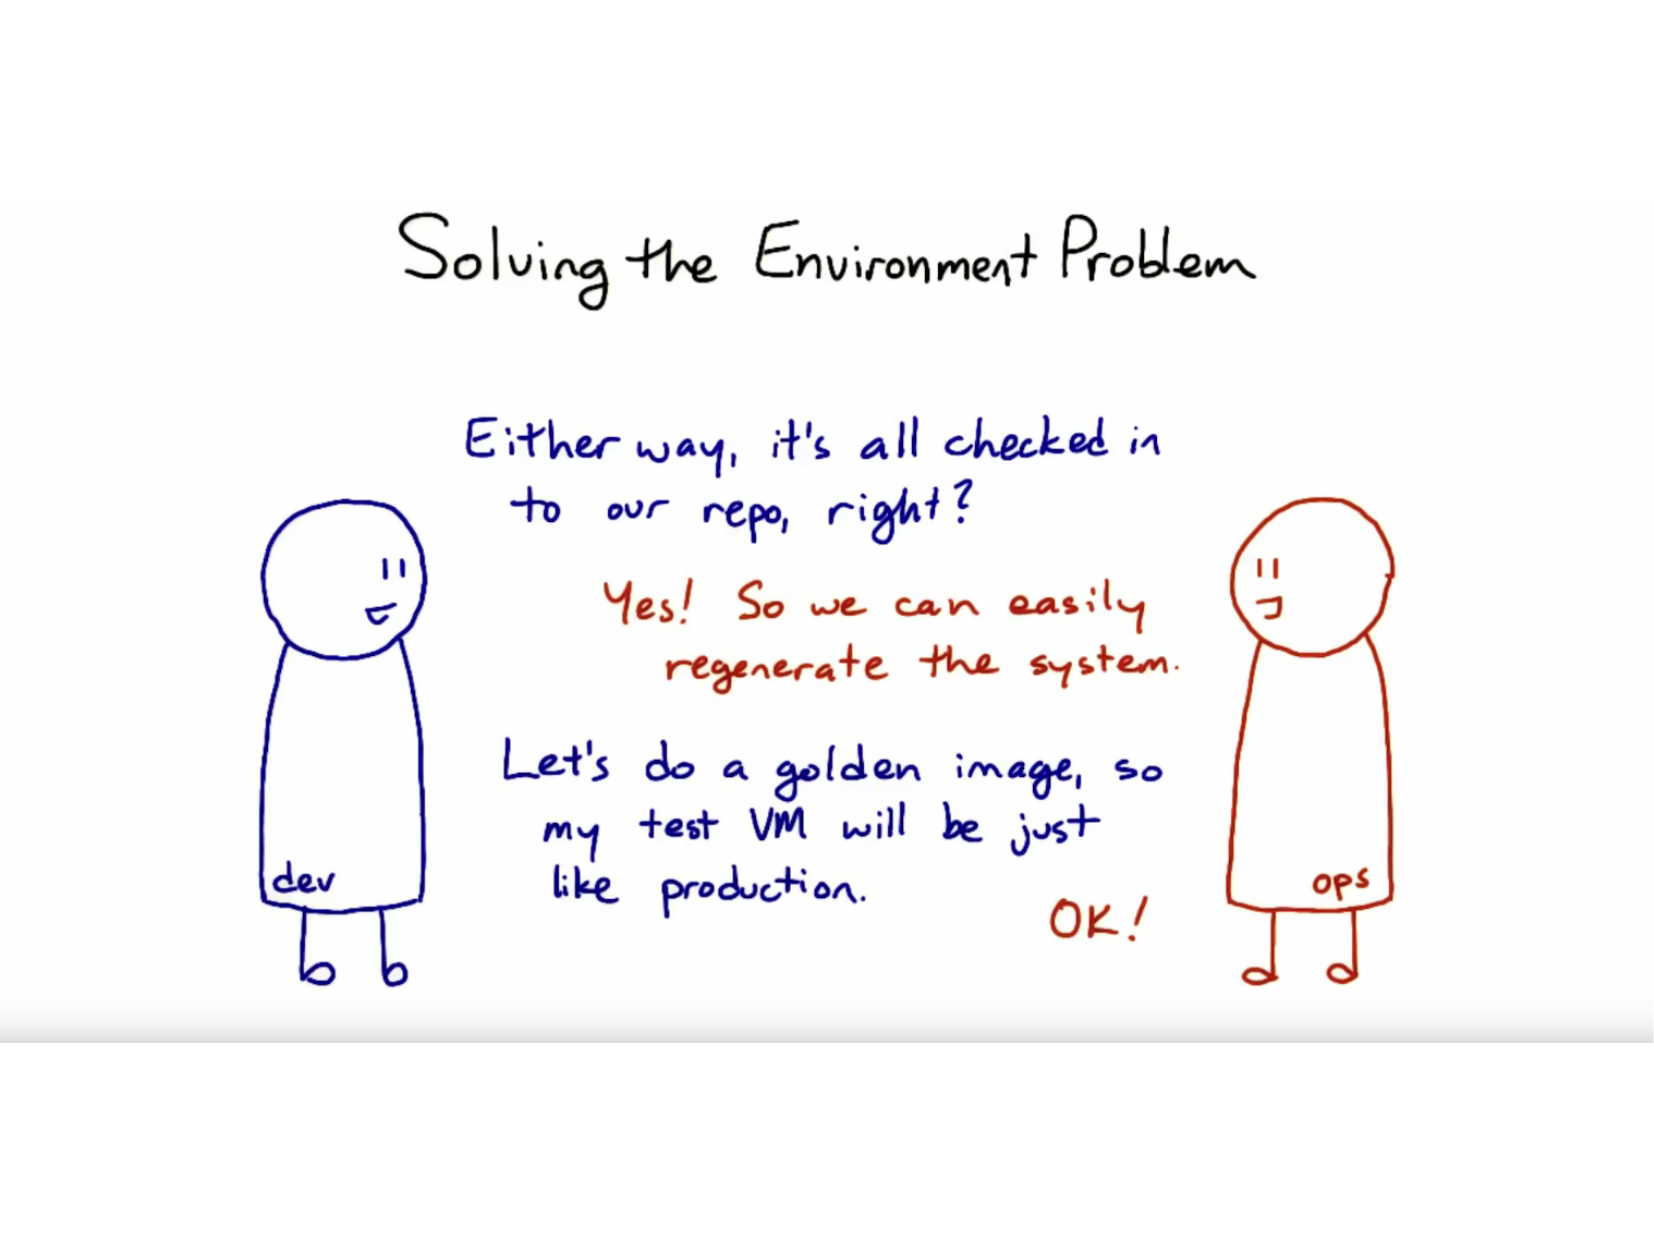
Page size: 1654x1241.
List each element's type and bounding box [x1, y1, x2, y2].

picture [0, 204, 1654, 1043]
